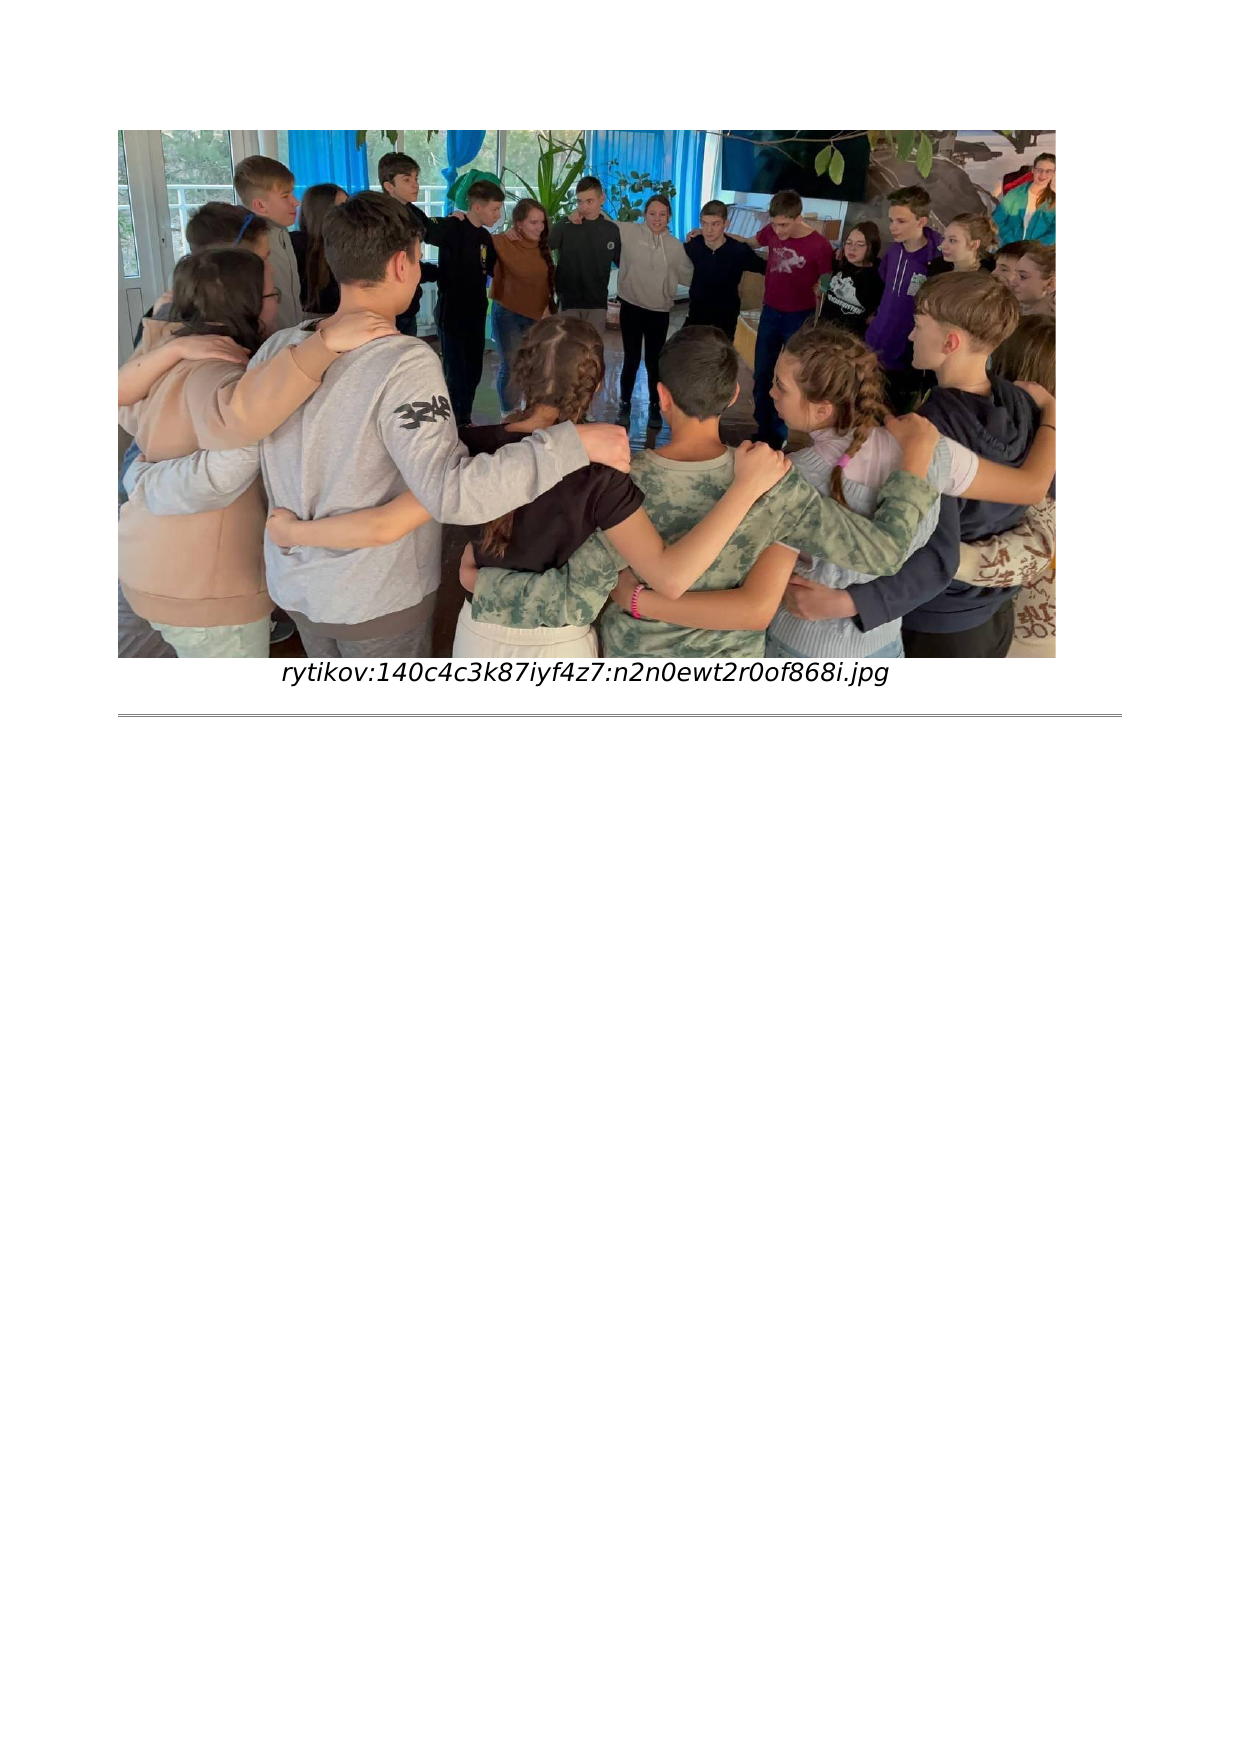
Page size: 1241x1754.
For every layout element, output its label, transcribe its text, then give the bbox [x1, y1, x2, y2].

text rytikov:140c4c3k87iyf4z7:n2n0ewt2r0of868i.jpg [118, 658, 1056, 687]
picture [322, 139, 326, 153]
picture [330, 130, 338, 135]
picture [118, 130, 1056, 658]
